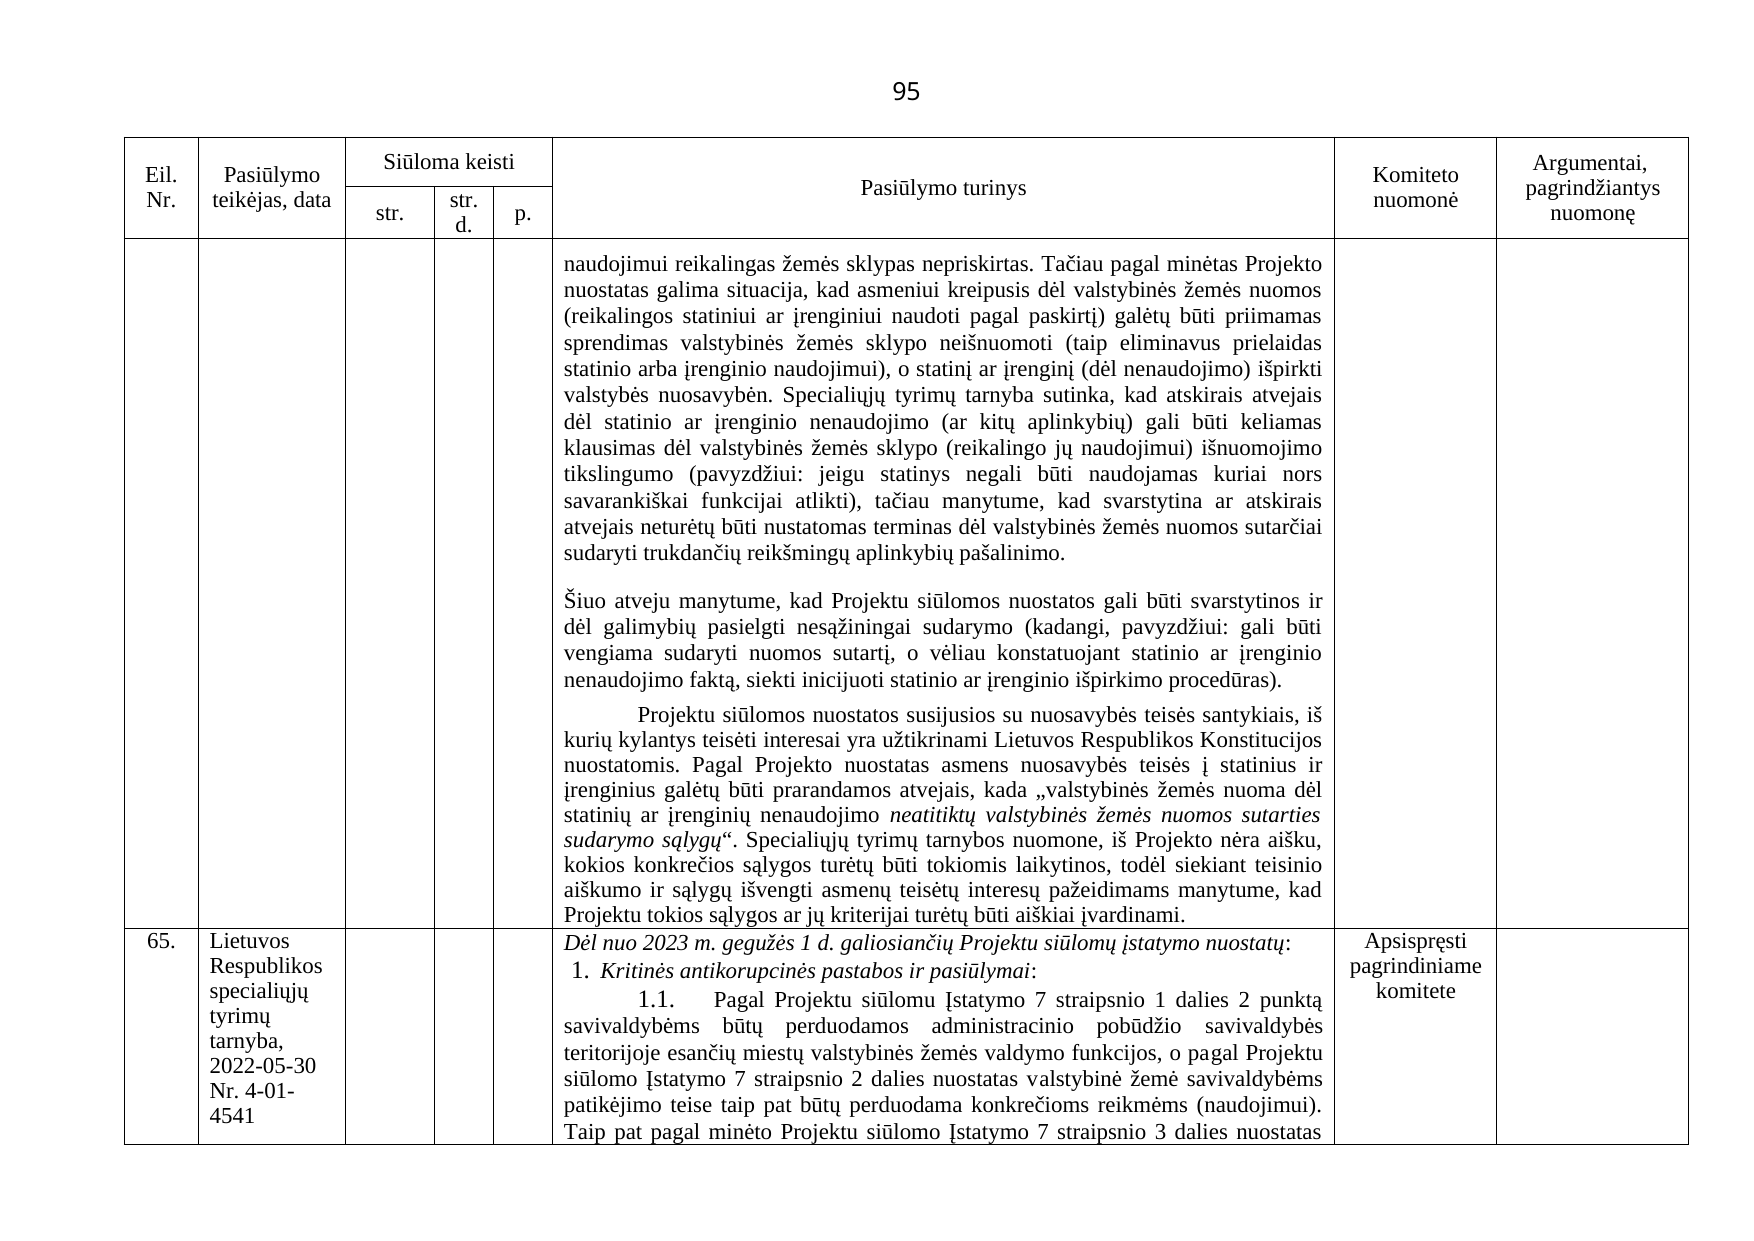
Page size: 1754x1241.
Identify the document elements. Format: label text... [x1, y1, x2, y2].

table_cell [199, 239, 345, 927]
table_cell str. d. [435, 187, 493, 238]
table_cell [435, 239, 493, 927]
table_cell Lietuvos Respublikos specialiųjų tyrimų tarnyba, 2022-05-30 Nr. 4-01-4541 [199, 929, 345, 1144]
table_cell naudojimui reikalingas žemės sklypas nepriskirtas. Tačiau pagal minėtas Projekto nuostatas galima situacija, kad asmeniui kreipusis dėl valstybinės žemės nuomos (reikalingos statiniui ar įrenginiui naudoti pagal paskirtį) galėtų būti priimamas sprendimas valstybinės žemės sklypo neišnuomoti (taip eliminavus prielaidas statinio arba įrenginio naudojimui), o statinį ar įrenginį (dėl nenaudojimo) išpirkti valstybės nuosavybėn. Specialiųjų tyrimų tarnyba sutinka, kad atskirais atvejais dėl statinio ar įrenginio nenaudojimo (ar kitų aplinkybių) gali būti keliamas klausimas dėl valstybinės žemės sklypo (reikalingo jų naudojimui) išnuomojimo tikslingumo (pavyzdžiui: jeigu statinys negali būti naudojamas kuriai nors savarankiškai funkcijai atlikti), tačiau manytume, kad svarstytina ar atskirais atvejais neturėtų būti nustatomas terminas dėl valstybinės žemės nuomos sutarčiai sudaryti trukdančių reikšmingų aplinkybių pašalinimo. Šiuo atveju manytume, kad Projektu siūlomos nuostatos gali būti svarstytinos ir dėl galimybių pasielgti nesąžiningai sudarymo (kadangi, pavyzdžiui: gali būti vengiama sudaryti nuomos sutartį, o vėliau konstatuojant statinio ar įrenginio nenaudojimo faktą, siekti inicijuoti statinio ar įrenginio išpirkimo procedūras). Projektu siūlomos nuostatos susijusios su nuosavybės teisės santykiais, iš kurių kylantys teisėti interesai yra užtikrinami Lietuvos Respublikos Konstitucijos nuostatomis. Pagal Projekto nuostatas asmens nuosavybės teisės į statinius ir įrenginius galėtų būti prarandamos atvejais, kada „valstybinės žemės nuoma dėl statinių ar įrenginių nenaudojimo neatitiktų valstybinės žemės nuomos sutarties sudarymo sąlygų“. Specialiųjų tyrimų tarnybos nuomone, iš Projekto nėra aišku, kokios konkrečios sąlygos turėtų būti tokiomis laikytinos, todėl siekiant teisinio aiškumo ir sąlygų išvengti asmenų teisėtų interesų pažeidimams manytume, kad Projektu tokios sąlygos ar jų kriterijai turėtų būti aiškiai įvardinami. [553, 239, 1334, 927]
table_cell [1335, 239, 1496, 927]
table_cell [494, 929, 552, 1144]
table_header Pasiūlymo turinys [553, 138, 1334, 238]
table_cell [346, 239, 434, 927]
table_cell [1497, 239, 1688, 927]
table_header Argumentai, pagrindžiantys nuomonę [1497, 138, 1688, 238]
table_cell Apsispręsti pagrindiniame komitete [1335, 929, 1496, 1144]
table_header Komiteto nuomonė [1335, 138, 1496, 238]
table_cell str. [346, 187, 434, 238]
table_header Siūloma keisti [346, 138, 552, 186]
table_header Pasiūlymo teikėjas, data [199, 138, 345, 238]
table_cell p. [494, 187, 552, 238]
table_cell Dėl nuo 2023 m. gegužės 1 d. galiosiančių Projektu siūlomų įstatymo nuostatų: Kritinės antikorupcinės pastabos ir pasiūlymai: Pagal Projektu siūlomu Įstatymo 7 straipsnio 1 dalies 2 punktą savivaldybėms būtų perduodamos administracinio pobūdžio savivaldybės teritorijoje esančių miestų valstybinės žemės valdymo funkcijos, o pagal Projektu siūlomo Įstatymo 7 straipsnio 2 dalies nuostatas valstybinė žemė savivaldybėms patikėjimo teise taip pat būtų perduodama konkrečioms reikmėms (naudojimui). Taip pat pagal minėto Projektu siūlomo Įstatymo 7 straipsnio 3 dalies nuostatas [553, 929, 1334, 1144]
table_header Eil. Nr. [125, 138, 198, 238]
table_cell [435, 929, 493, 1144]
table_cell [494, 239, 552, 927]
table_cell [346, 929, 434, 1144]
table_cell [1497, 929, 1688, 1144]
table_cell 65. [125, 929, 198, 1144]
table_cell [125, 239, 198, 927]
